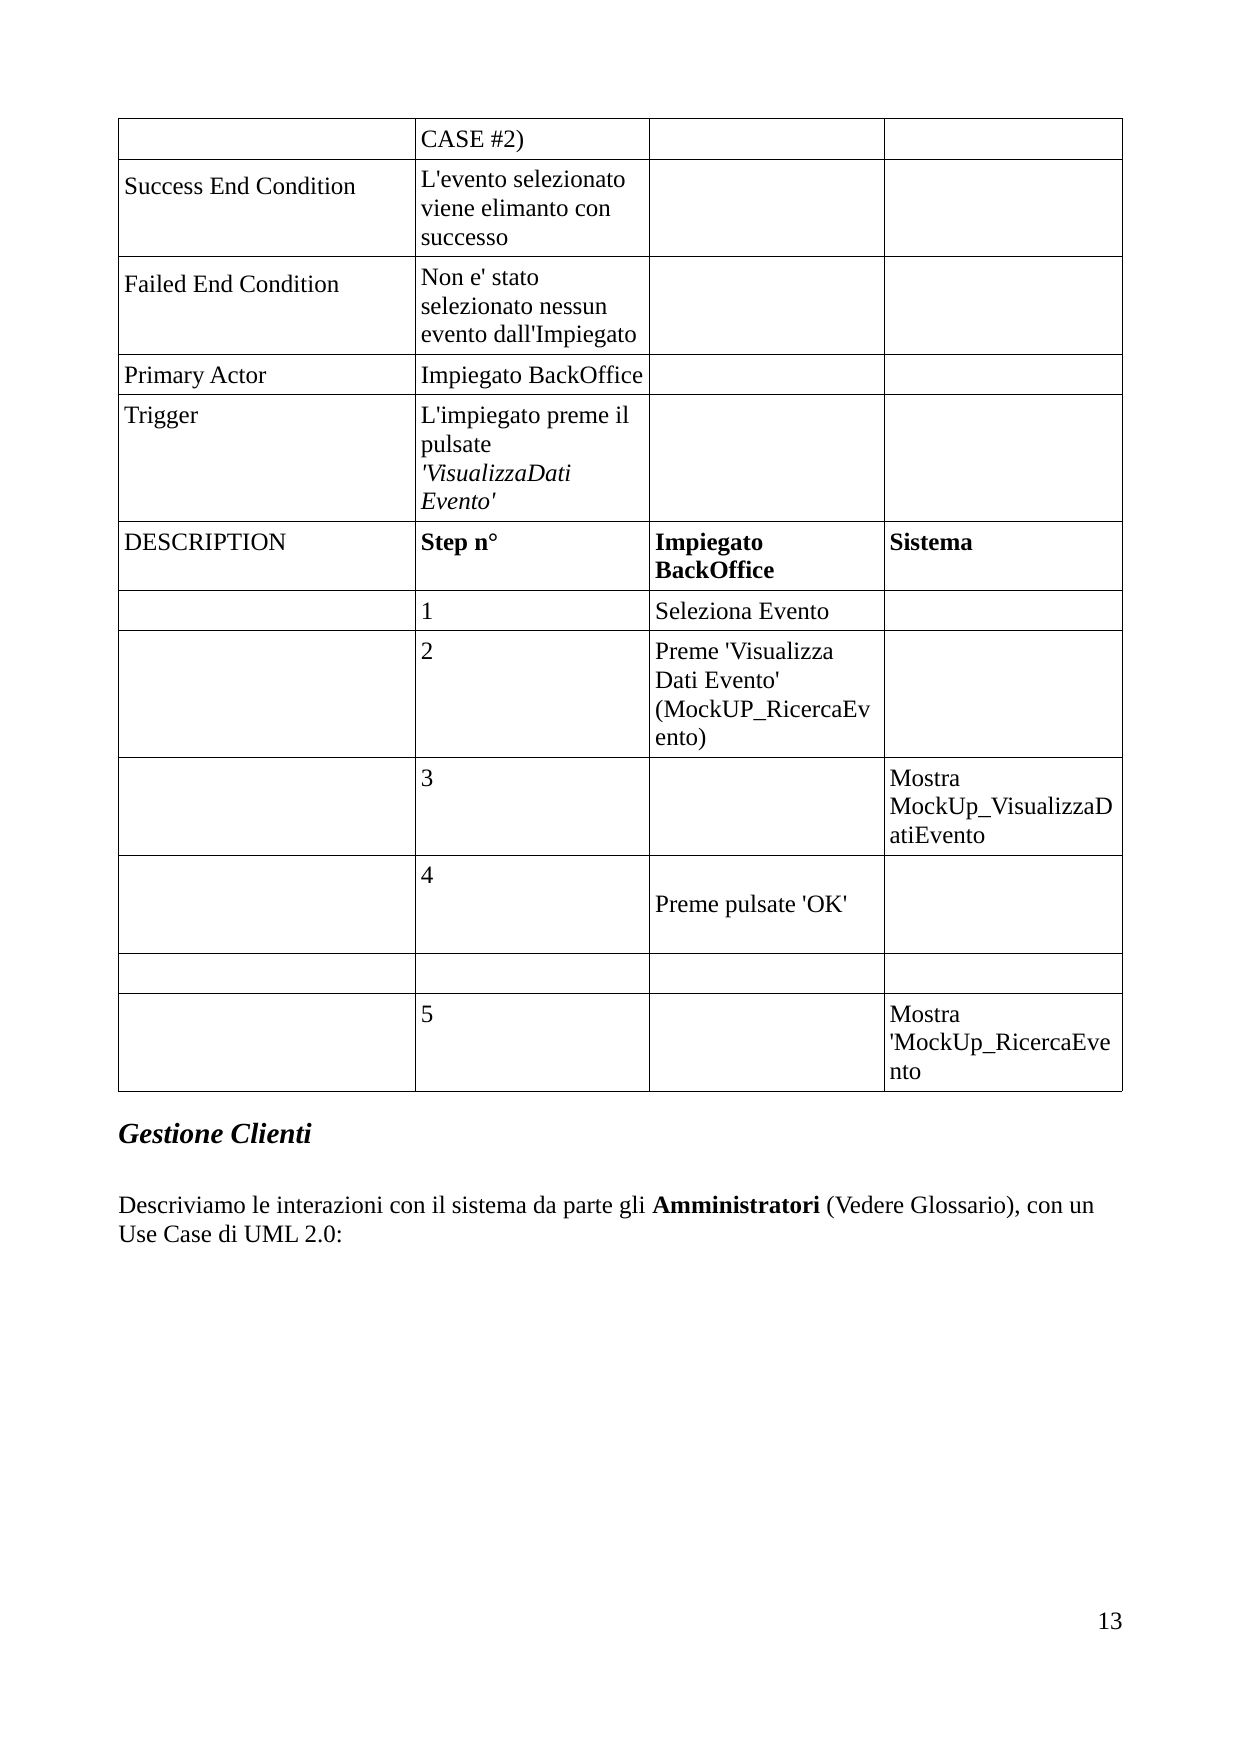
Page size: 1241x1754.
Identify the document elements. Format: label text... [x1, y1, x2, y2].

table_cell Step n° [416, 522, 649, 590]
table_cell [119, 856, 415, 952]
table_cell Primary Actor [119, 355, 415, 394]
table_cell Mostra MockUp_VisualizzaDatiEvento [885, 758, 1122, 855]
table_cell Seleziona Evento [650, 591, 884, 630]
table_cell [650, 119, 884, 158]
subtitle Gestione Clienti [118, 1116, 1122, 1149]
table_cell 1 [416, 591, 649, 630]
table_cell [885, 954, 1122, 993]
table_cell Non e' stato selezionato nessun evento dall'Impiegato [416, 257, 649, 354]
table_cell [885, 355, 1122, 394]
table_cell Preme pulsate 'OK' [650, 856, 884, 952]
table_cell CASE #2) [416, 119, 649, 158]
table_cell Failed End Condition [119, 257, 415, 354]
table_cell [650, 758, 884, 855]
table_cell [885, 591, 1122, 630]
table_cell [885, 119, 1122, 158]
table_cell [119, 954, 415, 993]
table_cell [119, 631, 415, 757]
table_cell [885, 395, 1122, 521]
table_cell Mostra 'MockUp_RicercaEvento [885, 994, 1122, 1091]
table_cell L'impiegato preme il pulsate 'VisualizzaDati Evento' [416, 395, 649, 521]
table_cell [650, 994, 884, 1091]
table_cell Impiegato BackOffice [416, 355, 649, 394]
table_cell [119, 758, 415, 855]
table_cell [650, 257, 884, 354]
table_cell [119, 591, 415, 630]
table_cell [650, 395, 884, 521]
table_cell 5 [416, 994, 649, 1091]
table_cell Trigger [119, 395, 415, 521]
table_cell Sistema [885, 522, 1122, 590]
table_cell Impiegato BackOffice [650, 522, 884, 590]
table_cell [119, 994, 415, 1091]
table_cell [885, 856, 1122, 952]
table_cell [650, 160, 884, 256]
table_cell Preme 'Visualizza Dati Evento' (MockUP_RicercaEvento) [650, 631, 884, 757]
table_cell [650, 355, 884, 394]
table_cell [650, 954, 884, 993]
table_cell DESCRIPTION [119, 522, 415, 590]
table_cell [885, 257, 1122, 354]
table_cell L'evento selezionato viene elimanto con successo [416, 160, 649, 256]
text Descriviamo le interazioni con il sistema da parte gli Amministratori (Vedere Glossario), con un Use Case di UML 2.0: [118, 1191, 1122, 1248]
table_cell Success End Condition [119, 160, 415, 256]
table_cell [885, 160, 1122, 256]
table_cell 3 [416, 758, 649, 855]
table_cell [119, 119, 415, 158]
table_cell [416, 954, 649, 993]
table_cell [885, 631, 1122, 757]
table_cell 4 [416, 856, 649, 952]
table_cell 2 [416, 631, 649, 757]
